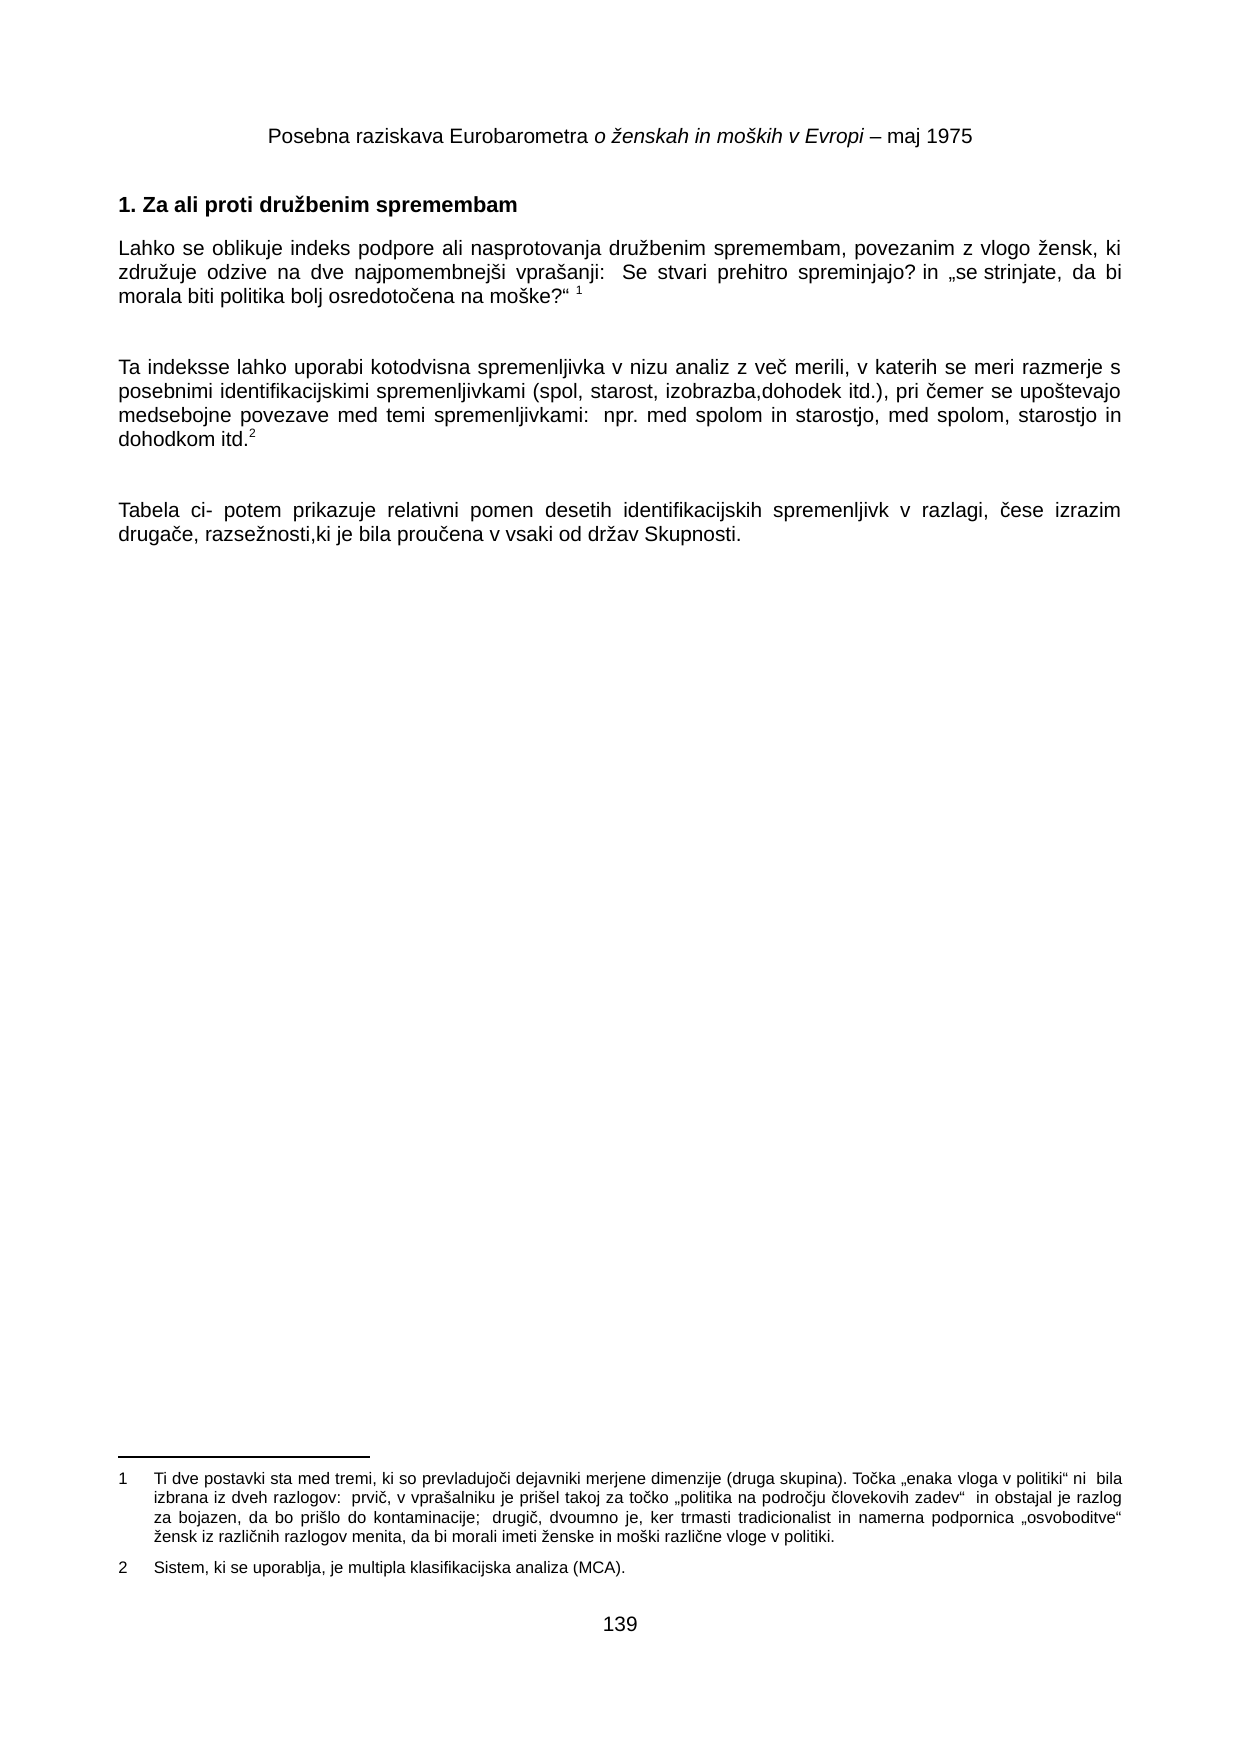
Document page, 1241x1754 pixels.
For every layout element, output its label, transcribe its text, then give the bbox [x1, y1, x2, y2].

text Ti dve postavki sta med tremi, ki so prevladujoči dejavniki merjene dimenzije (druga skupina). Točka „enaka vloga v politiki“ ni bila izbrana iz dveh razlogov: prvič, v vprašalniku je prišel takoj za točko „politika na področju človekovih zadev“ in obstajal je razlog za bojazen, da bo prišlo do kontaminacije; drugič, dvoumno je, ker trmasti tradicionalist in namerna podpornica „osvoboditve“ žensk iz različnih razlogov menita, da bi morali imeti ženske in moški različne vloge v politiki. [118, 1469, 1122, 1546]
text Sistem, ki se uporablja, je multipla klasifikacijska analiza (MCA). [118, 1557, 1122, 1577]
text Tabela ci- potem prikazuje relativni pomen desetih identifikacijskih spremenljivk v razlagi, čese izrazim drugače, razsežnosti,ki je bila proučena v vsaki od držav Skupnosti. [118, 498, 1122, 546]
subtitle 1. Za ali proti družbenim spremembam [118, 192, 1122, 217]
text Ta indeksse lahko uporabi kotodvisna spremenljivka v nizu analiz z več merili, v katerih se meri razmerje s posebnimi identifikacijskimi spremenljivkami (spol, starost, izobrazba,dohodek itd.), pri čemer se upoštevajo medsebojne povezave med temi spremenljivkami: npr. med spolom in starostjo, med spolom, starostjo in dohodkom itd. [118, 355, 1122, 451]
text Lahko se oblikuje indeks podpore ali nasprotovanja družbenim spremembam, povezanim z vlogo žensk, ki združuje odzive na dve najpomembnejši vprašanji: Se stvari prehitro spreminjajo? in „se strinjate, da bi morala biti politika bolj osredotočena na moške?“ [118, 236, 1122, 307]
